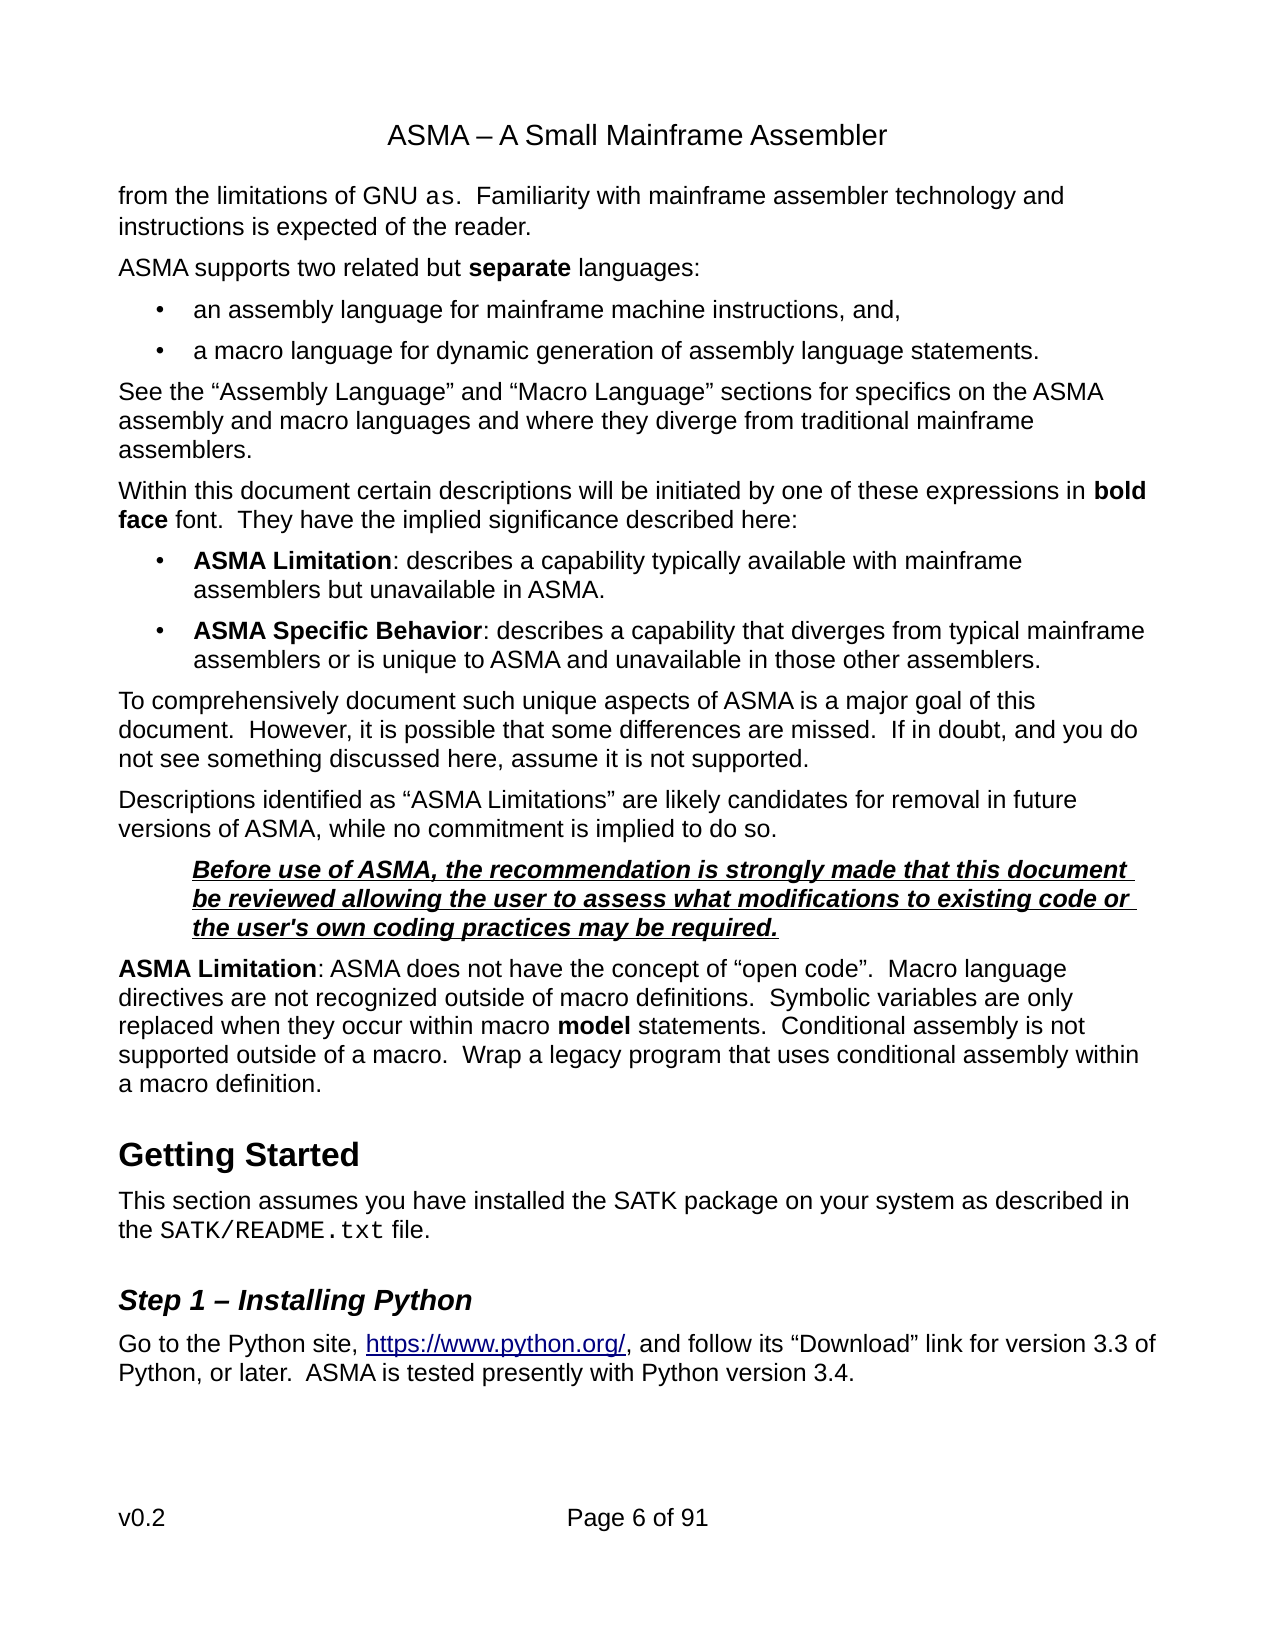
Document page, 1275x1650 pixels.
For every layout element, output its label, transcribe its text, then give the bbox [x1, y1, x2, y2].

subtitle Step 1 – Installing Python [118, 1283, 1157, 1317]
list a macro language for dynamic generation of assembly language statements. [156, 336, 1157, 365]
text from the limitations of GNU as. Familiarity with mainframe assembler technology and instructions is expected of the reader. [118, 181, 1157, 241]
text ASMA Limitation: ASMA does not have the concept of “open code”. Macro language directives are not recognized outside of macro definitions. Symbolic variables are only replaced when they occur within macro model statements. Conditional assembly is not supported outside of a macro. Wrap a legacy program that uses conditional assembly within a macro definition. [118, 954, 1157, 1097]
text Descriptions identified as “ASMA Limitations” are likely candidates for removal in future versions of ASMA, while no commitment is implied to do so. [118, 785, 1157, 842]
list ASMA Limitation: describes a capability typically available with mainframe assemblers but unavailable in ASMA. [156, 546, 1157, 604]
list an assembly language for mainframe machine instructions, and, [156, 294, 1157, 323]
text Go to the Python site, https://www.python.org/, and follow its “Download” link for version 3.3 of Python, or later. ASMA is tested presently with Python version 3.4. [118, 1329, 1157, 1387]
text See the “Assembly Language” and “Macro Language” sections for specifics on the ASMA assembly and macro languages and where they diverge from traditional mainframe assemblers. [118, 377, 1157, 463]
text ASMA supports two related but separate languages: [118, 253, 1157, 282]
list ASMA Specific Behavior: describes a capability that diverges from typical mainframe assemblers or is unique to ASMA and unavailable in those other assemblers. [156, 616, 1157, 674]
text Before use of ASMA, the recommendation is strongly made that this document be reviewed allowing the user to assess what modifications to existing code or the user's own coding practices may be required. [192, 855, 1157, 941]
text This section assumes you have installed the SATK package on your system as described in the SATK/README.txt file. [118, 1186, 1157, 1246]
subtitle Getting Started [118, 1135, 1157, 1174]
text To comprehensively document such unique aspects of ASMA is a major goal of this document. However, it is possible that some differences are missed. If in doubt, and you do not see something discussed here, assume it is not supported. [118, 686, 1157, 772]
text Within this document certain descriptions will be initiated by one of these expressions in bold face font. They have the implied significance described here: [118, 476, 1157, 533]
